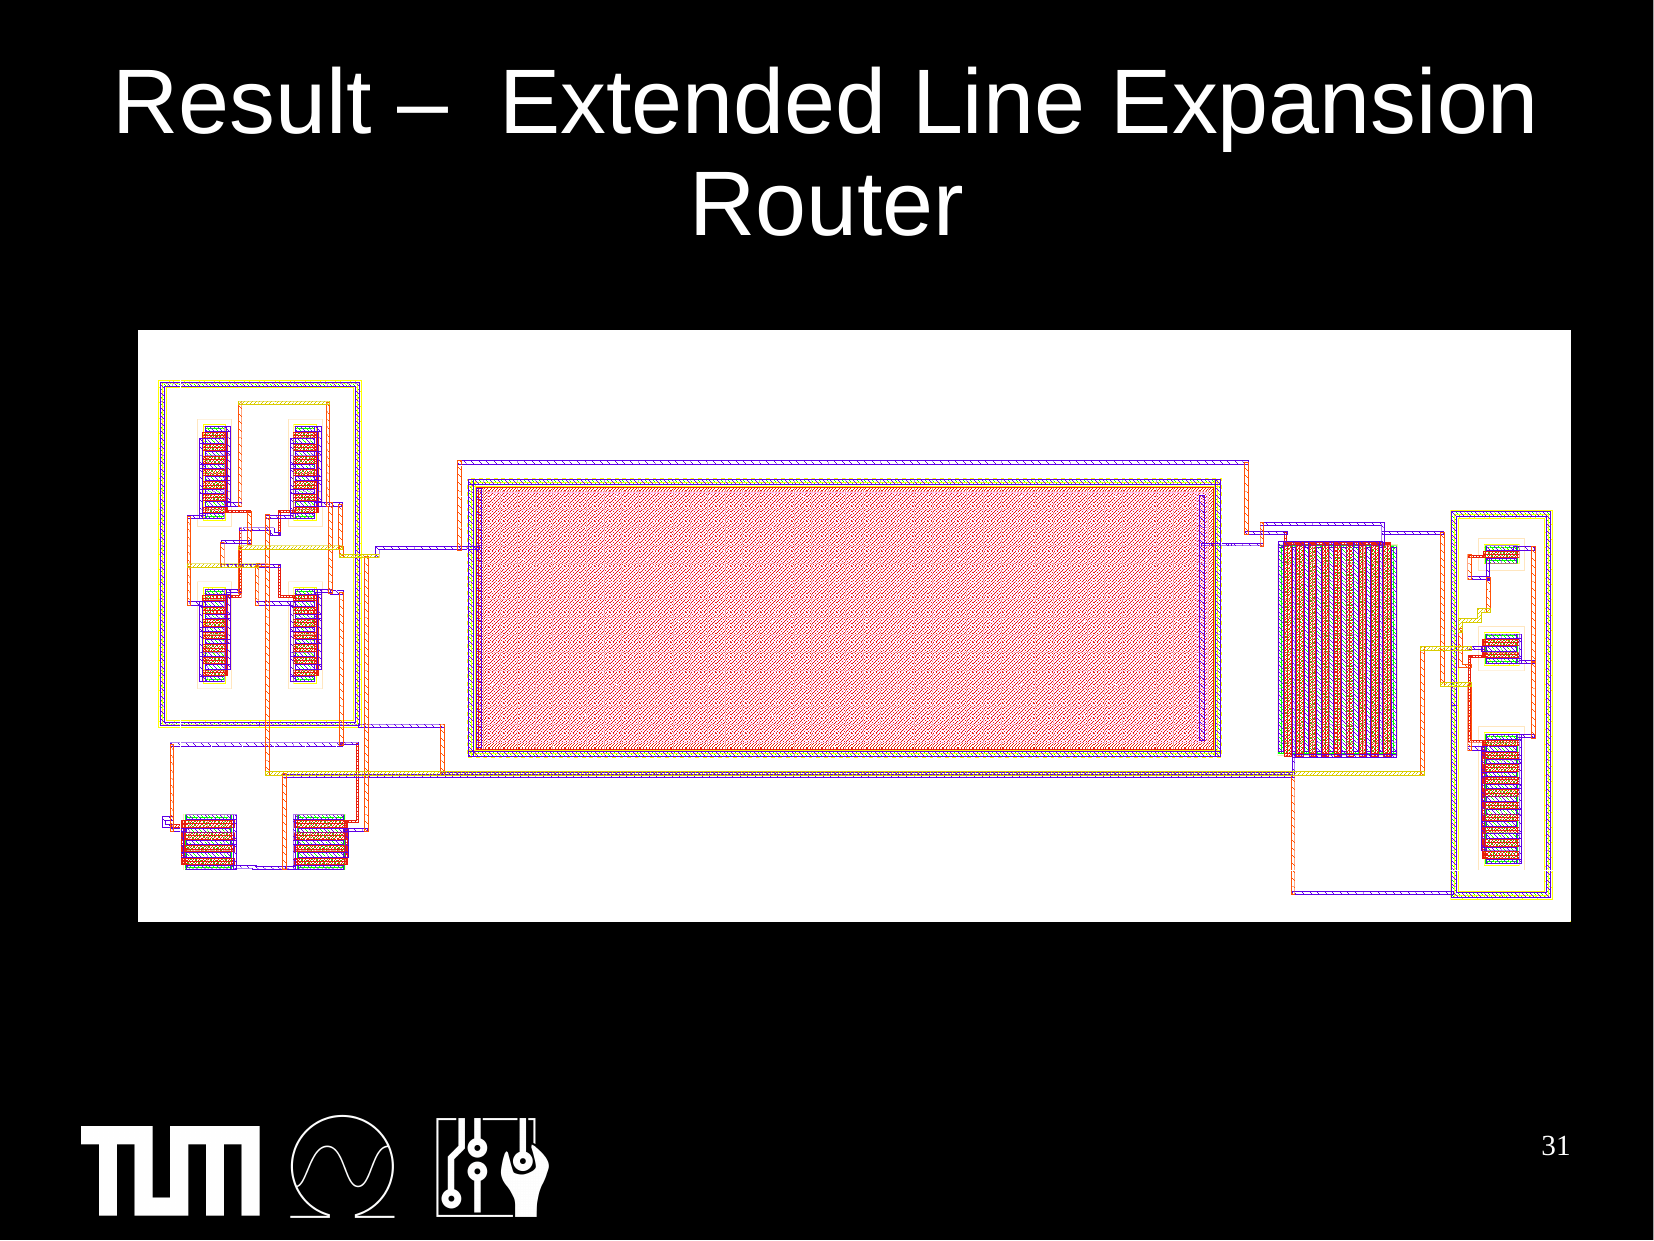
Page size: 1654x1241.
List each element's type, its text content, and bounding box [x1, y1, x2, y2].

picture [138, 330, 1571, 922]
title Result – Extended Line Expansion Router [82, 49, 1571, 257]
picture [425, 1108, 554, 1227]
picture [283, 1108, 402, 1227]
picture [63, 1108, 272, 1227]
